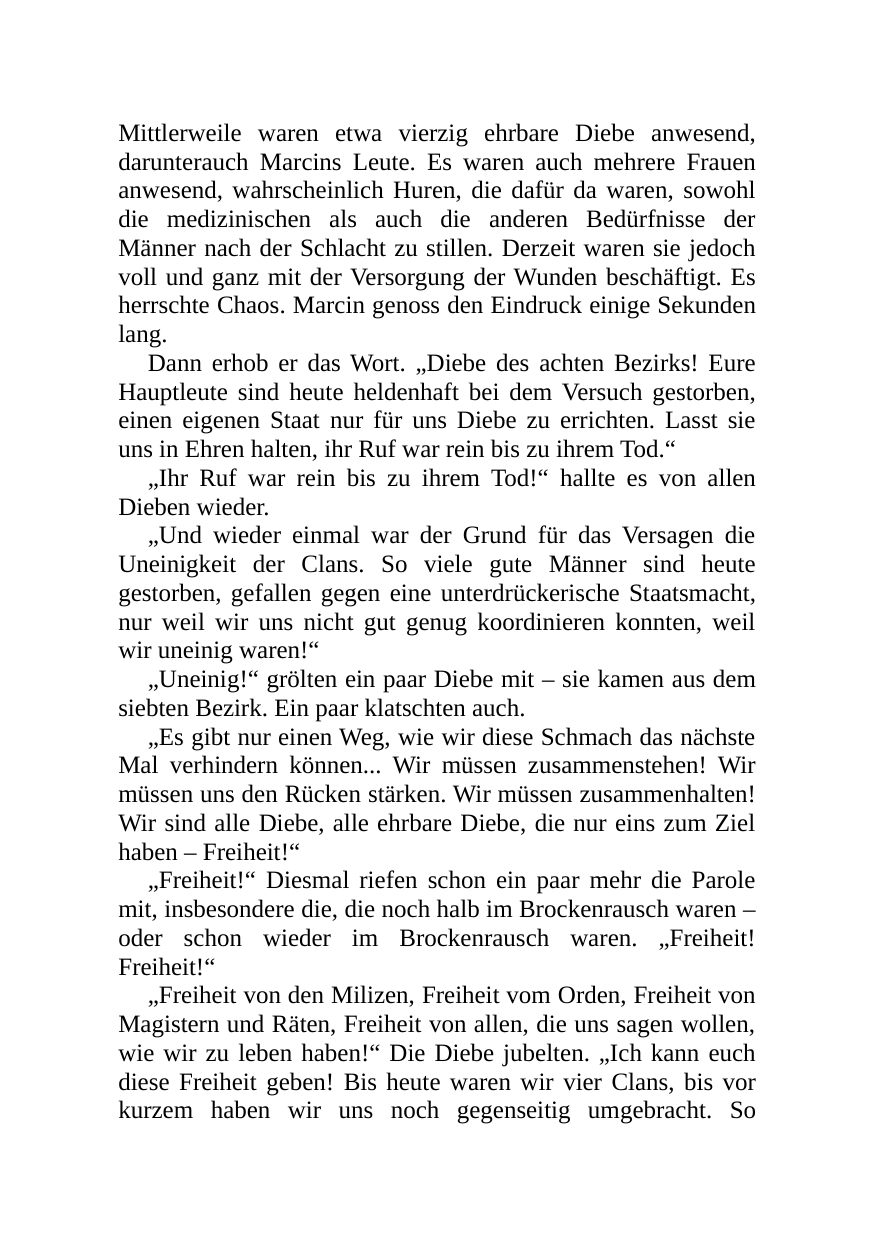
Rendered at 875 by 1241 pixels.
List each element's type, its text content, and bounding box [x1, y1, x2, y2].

text „Freiheit!“ Diesmal riefen schon ein paar mehr die Parole mit, insbesondere die, die noch halb im Brockenrausch waren – oder schon wieder im Brockenrausch waren. „Freiheit! Freiheit!“ [118, 866, 756, 981]
text Mittlerweile waren etwa vierzig ehrbare Diebe anwesend, darunterauch Marcins Leute. Es waren auch mehrere Frauen anwesend, wahrscheinlich Huren, die dafür da waren, sowohl die medizinischen als auch die anderen Bedürfnisse der Männer nach der Schlacht zu stillen. Derzeit waren sie jedoch voll und ganz mit der Versorgung der Wunden beschäftigt. Es herrschte Chaos. Marcin genoss den Eindruck einige Sekunden lang. [118, 118, 756, 348]
text „Uneinig!“ grölten ein paar Diebe mit – sie kamen aus dem siebten Bezirk. Ein paar klatschten auch. [118, 664, 756, 722]
text „Freiheit von den Milizen, Freiheit vom Orden, Freiheit von Magistern und Räten, Freiheit von allen, die uns sagen wollen, wie wir zu leben haben!“ Die Diebe jubelten. „Ich kann euch diese Freiheit geben! Bis heute waren wir vier Clans, bis vor kurzem haben wir uns noch gegenseitig umgebracht. So [118, 981, 756, 1124]
text „Ihr Ruf war rein bis zu ihrem Tod!“ hallte es von allen Dieben wieder. [118, 463, 756, 521]
text „Es gibt nur einen Weg, wie wir diese Schmach das nächste Mal verhindern können... Wir müssen zusammenstehen! Wir müssen uns den Rücken stärken. Wir müssen zusammenhalten! Wir sind alle Diebe, alle ehrbare Diebe, die nur eins zum Ziel haben – Freiheit!“ [118, 722, 756, 866]
text Dann erhob er das Wort. „Diebe des achten Bezirks! Eure Hauptleute sind heute heldenhaft bei dem Versuch gestorben, einen eigenen Staat nur für uns Diebe zu errichten. Lasst sie uns in Ehren halten, ihr Ruf war rein bis zu ihrem Tod.“ [118, 348, 756, 463]
text „Und wieder einmal war der Grund für das Versagen die Uneinigkeit der Clans. So viele gute Männer sind heute gestorben, gefallen gegen eine unterdrückerische Staatsmacht, nur weil wir uns nicht gut genug koordinieren konnten, weil wir uneinig waren!“ [118, 521, 756, 664]
